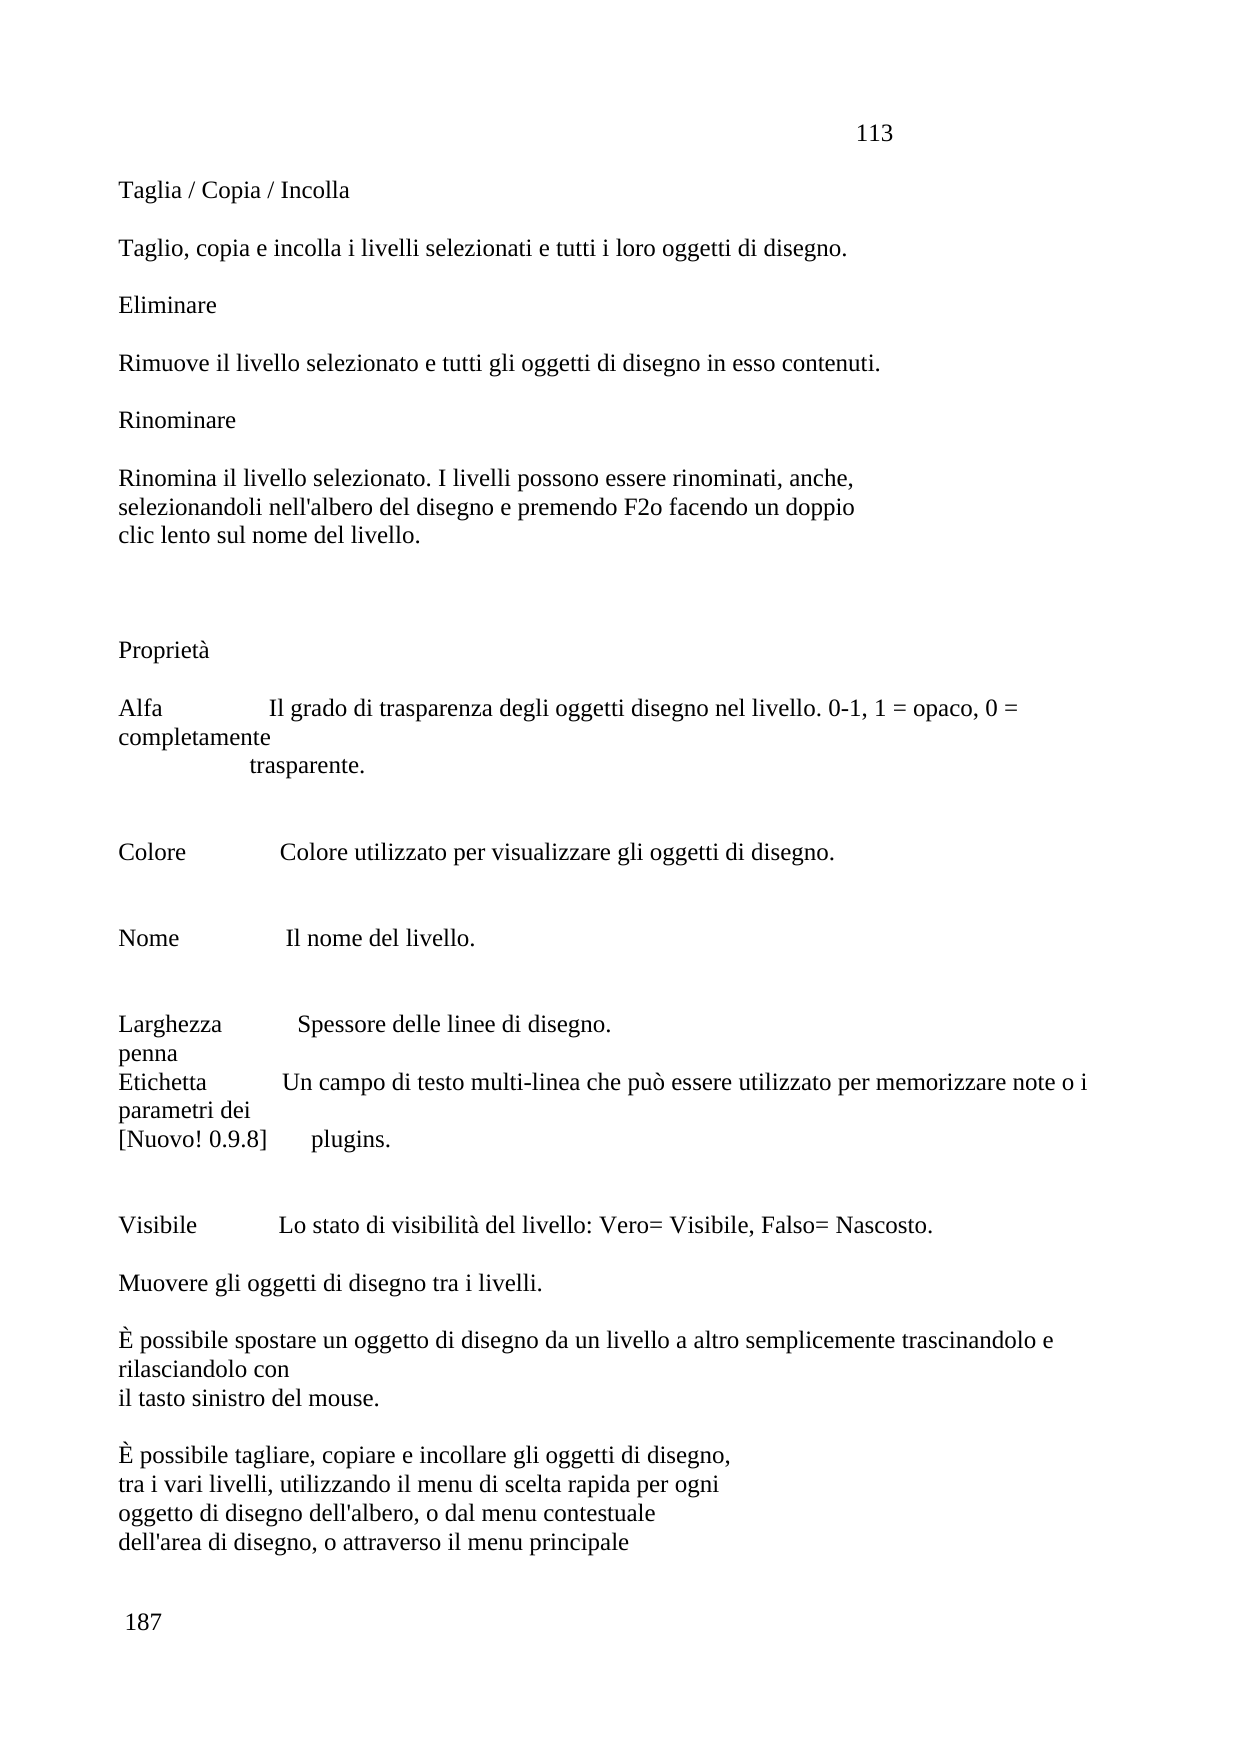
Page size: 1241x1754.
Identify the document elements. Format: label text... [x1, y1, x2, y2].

text il tasto sinistro del mouse. [118, 1383, 1122, 1412]
text Alfa Il grado di trasparenza degli oggetti disegno nel livello. 0-1, 1 = opaco, 0 = completamente [118, 693, 1122, 751]
text Etichetta Un campo di testo multi-linea che può essere utilizzato per memorizzare note o i parametri dei [118, 1067, 1122, 1124]
text Larghezza Spessore delle linee di disegno. [118, 1009, 1122, 1038]
text Rinominare [118, 406, 1122, 434]
text selezionandoli nell'albero del disegno e premendo F2o facendo un doppio [118, 492, 1122, 521]
text Colore Colore utilizzato per visualizzare gli oggetti di disegno. [118, 837, 1122, 866]
text trasparente. [118, 751, 1122, 779]
text Taglia / Copia / Incolla [118, 176, 1122, 204]
text Rimuove il livello selezionato e tutti gli oggetti di disegno in esso contenuti. [118, 348, 1122, 377]
text clic lento sul nome del livello. [118, 521, 1122, 549]
text oggetto di disegno dell'albero, o dal menu contestuale [118, 1498, 1122, 1527]
text È possibile spostare un oggetto di disegno da un livello a altro semplicemente trascinandolo e rilasciandolo con [118, 1326, 1122, 1383]
text Muovere gli oggetti di disegno tra i livelli. [118, 1268, 1122, 1297]
text Proprietà [118, 636, 1122, 664]
text [Nuovo! 0.9.8] plugins. [118, 1124, 1122, 1153]
text Taglio, copia e incolla i livelli selezionati e tutti i loro oggetti di disegno. [118, 233, 1122, 262]
text È possibile tagliare, copiare e incollare gli oggetti di disegno, [118, 1441, 1122, 1469]
text dell'area di disegno, o attraverso il menu principale [118, 1527, 1122, 1556]
text Eliminare [118, 291, 1122, 319]
text Rinomina il livello selezionato. I livelli possono essere rinominati, anche, [118, 463, 1122, 492]
text Visibile Lo stato di visibilità del livello: Vero= Visibile, Falso= Nascosto. [118, 1211, 1122, 1239]
text Nome Il nome del livello. [118, 923, 1122, 952]
text tra i vari livelli, utilizzando il menu di scelta rapida per ogni [118, 1469, 1122, 1498]
text 113 [118, 118, 1122, 147]
text penna [118, 1038, 1122, 1067]
